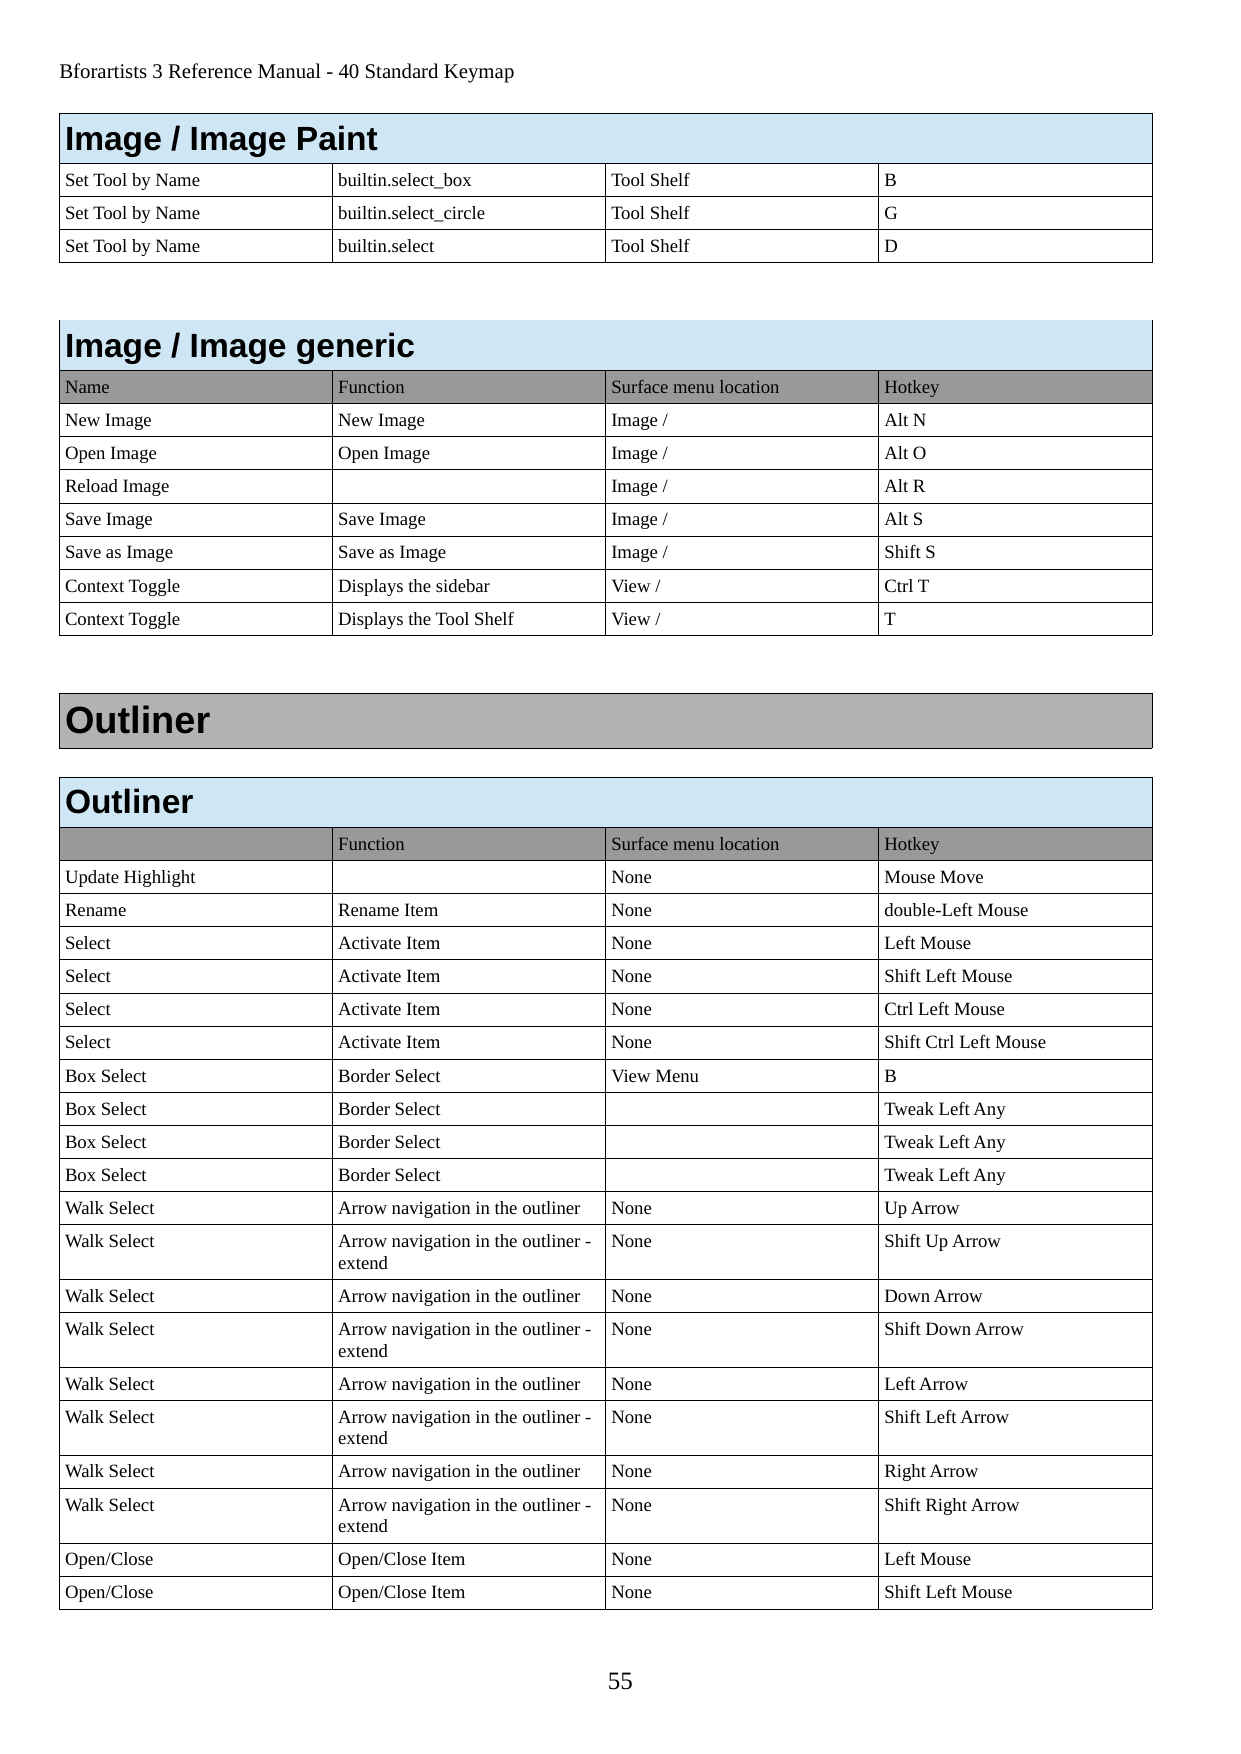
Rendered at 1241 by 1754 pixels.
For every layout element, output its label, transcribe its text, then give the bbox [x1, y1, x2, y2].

table_cell B [879, 1060, 1152, 1092]
table_cell Rename Item [333, 894, 605, 926]
table_cell None [606, 1192, 878, 1224]
table_cell builtin.select [333, 230, 605, 262]
table_cell None [606, 994, 878, 1026]
table_cell Image / [606, 504, 878, 536]
table_cell Border Select [333, 1126, 605, 1158]
table_cell Border Select [333, 1159, 605, 1191]
table_cell Right Arrow [879, 1456, 1152, 1488]
table_cell Left Arrow [879, 1368, 1152, 1400]
table_cell Select [60, 960, 332, 992]
table_cell Hotkey [879, 371, 1152, 403]
table_cell Save as Image [60, 537, 332, 569]
table_cell Select [60, 994, 332, 1026]
table_cell Walk Select [60, 1401, 332, 1454]
table_cell Image / [606, 404, 878, 436]
table_cell None [606, 1401, 878, 1454]
table_cell Shift Right Arrow [879, 1489, 1152, 1542]
table_cell Arrow navigation in the outliner [333, 1368, 605, 1400]
table_cell Walk Select [60, 1368, 332, 1400]
table_cell Save as Image [333, 537, 605, 569]
table_cell Context Toggle [60, 603, 332, 635]
table_cell None [606, 1225, 878, 1279]
table_cell Shift Up Arrow [879, 1225, 1152, 1279]
table_cell New Image [60, 404, 332, 436]
table_header Outliner [60, 778, 1152, 827]
table_cell None [606, 1313, 878, 1367]
table_cell Open/Close Item [333, 1577, 605, 1609]
table_cell Walk Select [60, 1192, 332, 1224]
table_cell [606, 1093, 878, 1125]
table_cell Shift Down Arrow [879, 1313, 1152, 1367]
table_cell None [606, 927, 878, 959]
table_cell Image / [606, 470, 878, 502]
table_cell Save Image [60, 504, 332, 536]
table_cell Shift Left Arrow [879, 1401, 1152, 1454]
table_cell Alt S [879, 504, 1152, 536]
table_cell Left Mouse [879, 1544, 1152, 1576]
table_cell Alt R [879, 470, 1152, 502]
table_cell Function [333, 828, 605, 860]
table_cell Set Tool by Name [60, 164, 332, 196]
table_cell Walk Select [60, 1280, 332, 1312]
table_cell None [606, 894, 878, 926]
table_cell Left Mouse [879, 927, 1152, 959]
table_cell Hotkey [879, 828, 1152, 860]
table_cell Activate Item [333, 927, 605, 959]
table_cell Set Tool by Name [60, 197, 332, 229]
table_cell Arrow navigation in the outliner - extend [333, 1313, 605, 1367]
table_cell None [606, 1544, 878, 1576]
table_cell builtin.select_circle [333, 197, 605, 229]
table_cell None [606, 1368, 878, 1400]
table_cell Walk Select [60, 1489, 332, 1542]
table_cell Border Select [333, 1093, 605, 1125]
table_cell Arrow navigation in the outliner - extend [333, 1489, 605, 1542]
table_cell D [879, 230, 1152, 262]
table_cell Open/Close [60, 1544, 332, 1576]
table_header Outliner [60, 694, 1152, 748]
table_header Image / Image Paint [60, 114, 1152, 163]
table_cell B [879, 164, 1152, 196]
table_cell Set Tool by Name [60, 230, 332, 262]
table_cell Mouse Move [879, 861, 1152, 893]
table_cell Arrow navigation in the outliner - extend [333, 1401, 605, 1454]
table_cell Walk Select [60, 1313, 332, 1367]
table_cell Select [60, 1027, 332, 1059]
table_cell View / [606, 603, 878, 635]
table_cell Reload Image [60, 470, 332, 502]
table_cell Shift S [879, 537, 1152, 569]
table_cell Displays the Tool Shelf [333, 603, 605, 635]
table_cell [60, 828, 332, 860]
table_cell [333, 470, 605, 502]
table_cell Ctrl T [879, 570, 1152, 602]
table_cell None [606, 1027, 878, 1059]
table_cell Activate Item [333, 994, 605, 1026]
table_cell Tool Shelf [606, 197, 878, 229]
table_cell builtin.select_box [333, 164, 605, 196]
table_cell [606, 1159, 878, 1191]
table_cell Shift Left Mouse [879, 1577, 1152, 1609]
table_cell Select [60, 927, 332, 959]
table_cell Open Image [60, 437, 332, 469]
table_cell Open/Close Item [333, 1544, 605, 1576]
table_cell Box Select [60, 1159, 332, 1191]
table_cell None [606, 960, 878, 992]
table_cell Alt N [879, 404, 1152, 436]
table_cell None [606, 1456, 878, 1488]
table_cell Arrow navigation in the outliner [333, 1280, 605, 1312]
table_cell View Menu [606, 1060, 878, 1092]
table_cell Arrow navigation in the outliner - extend [333, 1225, 605, 1279]
table_cell Save Image [333, 504, 605, 536]
table_cell Box Select [60, 1060, 332, 1092]
table_cell Tool Shelf [606, 230, 878, 262]
table_cell None [606, 1489, 878, 1542]
table_cell Tweak Left Any [879, 1126, 1152, 1158]
table_cell Tweak Left Any [879, 1159, 1152, 1191]
table_cell Arrow navigation in the outliner [333, 1456, 605, 1488]
table_cell Down Arrow [879, 1280, 1152, 1312]
table_cell [333, 861, 605, 893]
table_cell Activate Item [333, 1027, 605, 1059]
table_cell Image / [606, 437, 878, 469]
table_cell Image / [606, 537, 878, 569]
table_cell T [879, 603, 1152, 635]
table_cell None [606, 1577, 878, 1609]
table_cell Context Toggle [60, 570, 332, 602]
table_cell Shift Left Mouse [879, 960, 1152, 992]
table_cell Up Arrow [879, 1192, 1152, 1224]
table_cell G [879, 197, 1152, 229]
table_cell Rename [60, 894, 332, 926]
table_cell Displays the sidebar [333, 570, 605, 602]
table_cell Walk Select [60, 1225, 332, 1279]
table_cell Activate Item [333, 960, 605, 992]
table_cell Ctrl Left Mouse [879, 994, 1152, 1026]
table_cell Tweak Left Any [879, 1093, 1152, 1125]
table_cell Tool Shelf [606, 164, 878, 196]
table_cell Walk Select [60, 1456, 332, 1488]
table_cell None [606, 1280, 878, 1312]
table_cell double-Left Mouse [879, 894, 1152, 926]
table_cell Open Image [333, 437, 605, 469]
table_cell Surface menu location [606, 828, 878, 860]
table_cell Update Highlight [60, 861, 332, 893]
table_cell Alt O [879, 437, 1152, 469]
table_cell Surface menu location [606, 371, 878, 403]
table_cell [606, 1126, 878, 1158]
table_cell Name [60, 371, 332, 403]
table_cell None [606, 861, 878, 893]
table_cell View / [606, 570, 878, 602]
table_cell Function [333, 371, 605, 403]
table_header Image / Image generic [60, 320, 1152, 370]
table_cell Arrow navigation in the outliner [333, 1192, 605, 1224]
table_cell Box Select [60, 1093, 332, 1125]
table_cell New Image [333, 404, 605, 436]
table_cell Shift Ctrl Left Mouse [879, 1027, 1152, 1059]
table_cell Open/Close [60, 1577, 332, 1609]
table_cell Box Select [60, 1126, 332, 1158]
table_cell Border Select [333, 1060, 605, 1092]
